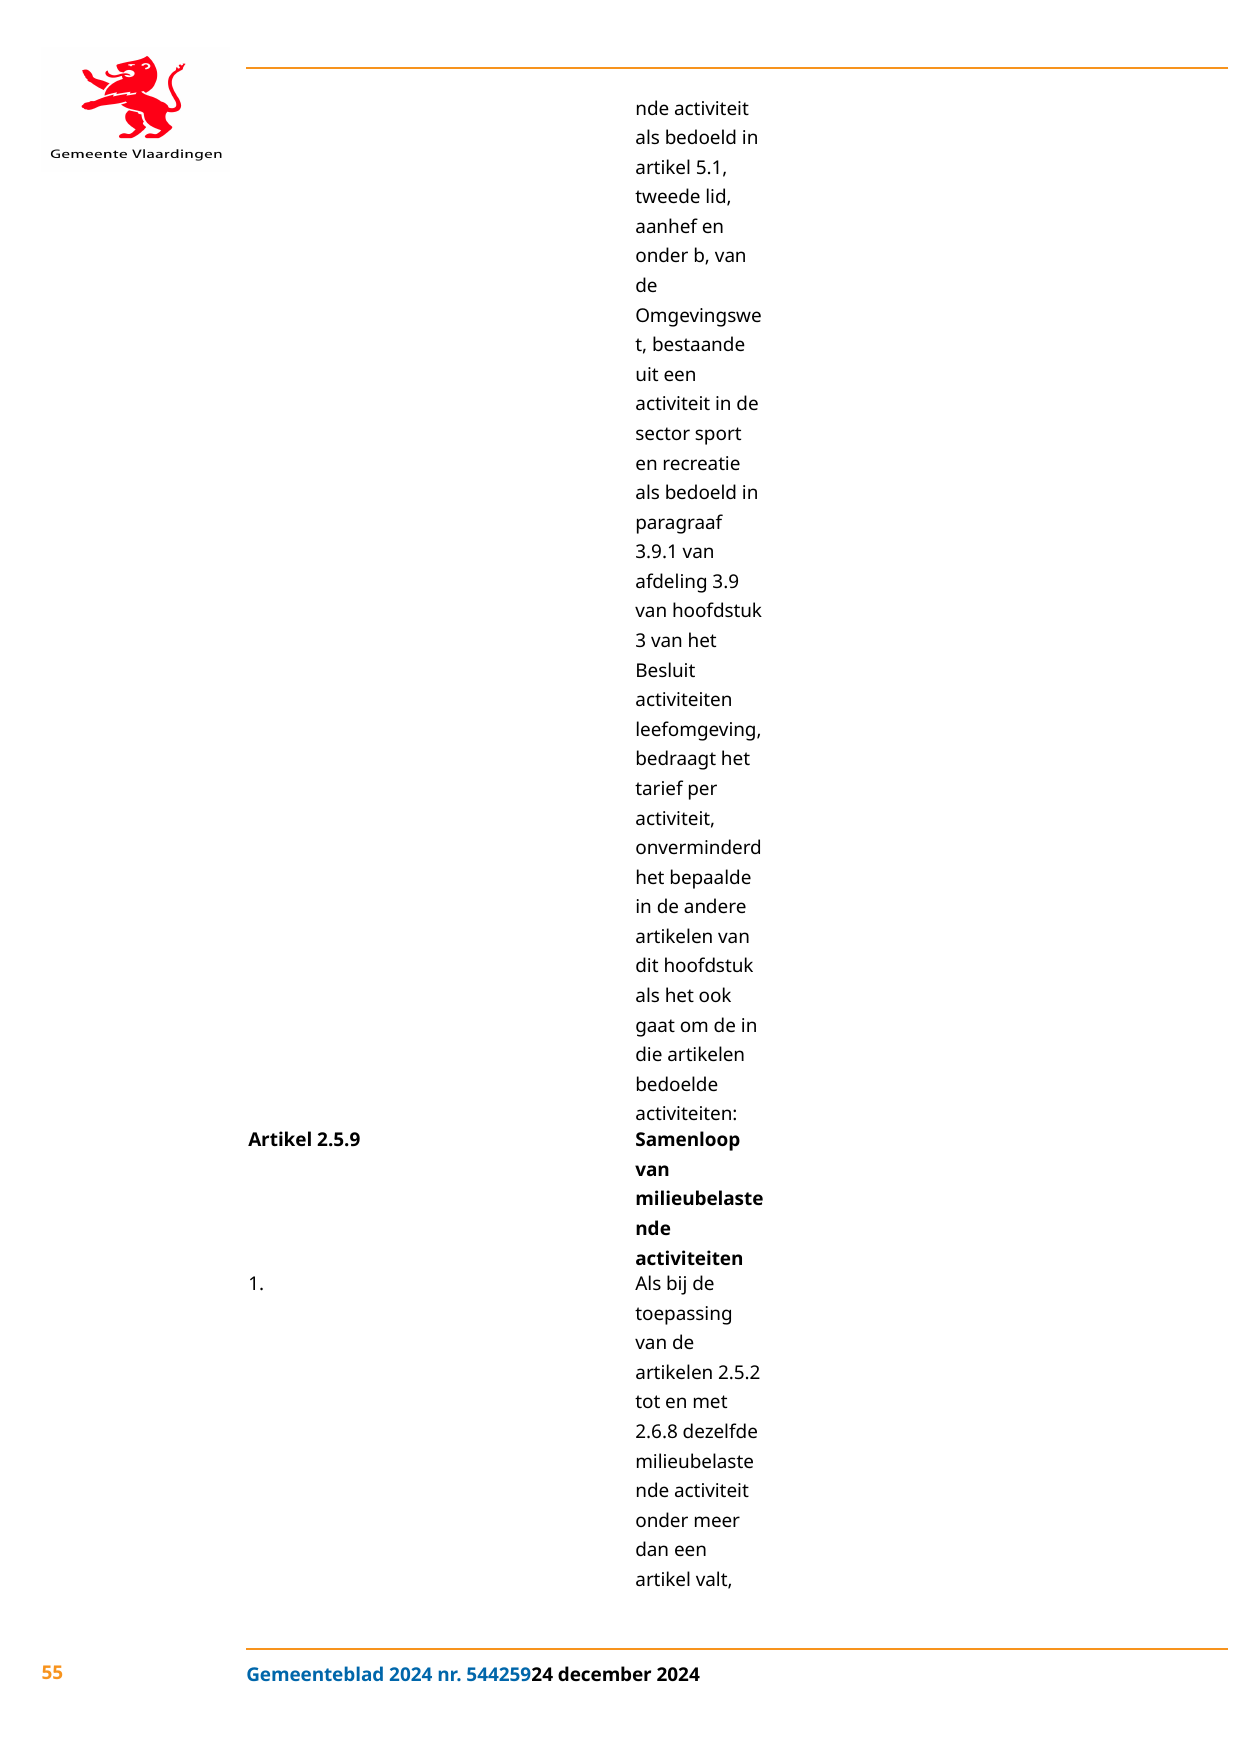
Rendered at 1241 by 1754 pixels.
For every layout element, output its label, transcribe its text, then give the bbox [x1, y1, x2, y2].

table_cell [1023, 95, 1152, 1126]
table_cell [894, 95, 1022, 1126]
table_cell [894, 1126, 1022, 1270]
table_cell nde activiteit als bedoeld in artikel 5.1, tweede lid, aanhef en onder b, van de Omgevingswet, bestaande uit een activiteit in de sector sport en recreatie als bedoeld in paragraaf 3.9.1 van afdeling 3.9 van hoofdstuk 3 van het Besluit activiteiten leefomgeving, bedraagt het tarief per activiteit, onverminderd het bepaalde in de andere artikelen van dit hoofdstuk als het ook gaat om de in die artikelen bedoelde activiteiten: [635, 95, 764, 1126]
table_cell 1. [248, 1270, 377, 1592]
table_cell [1023, 1270, 1152, 1592]
table_cell [1023, 1126, 1152, 1270]
table_cell [764, 95, 893, 1126]
table_cell [764, 1126, 893, 1270]
picture [41, 47, 231, 172]
table_cell [894, 1270, 1022, 1592]
table_cell [377, 95, 506, 1126]
table_cell [377, 1126, 506, 1270]
table_cell [377, 1270, 506, 1592]
table_cell [248, 95, 377, 1126]
table_cell [506, 95, 635, 1126]
table_cell [506, 1270, 635, 1592]
table_cell Samenloop van milieubelastende activiteiten [635, 1126, 764, 1270]
table_cell [764, 1270, 893, 1592]
table_cell [506, 1126, 635, 1270]
table_cell Als bij de toepassing van de artikelen 2.5.2 tot en met 2.6.8 dezelfde milieubelastende activiteit onder meer dan een artikel valt, [635, 1270, 764, 1592]
table_cell Artikel 2.5.9 [248, 1126, 377, 1270]
